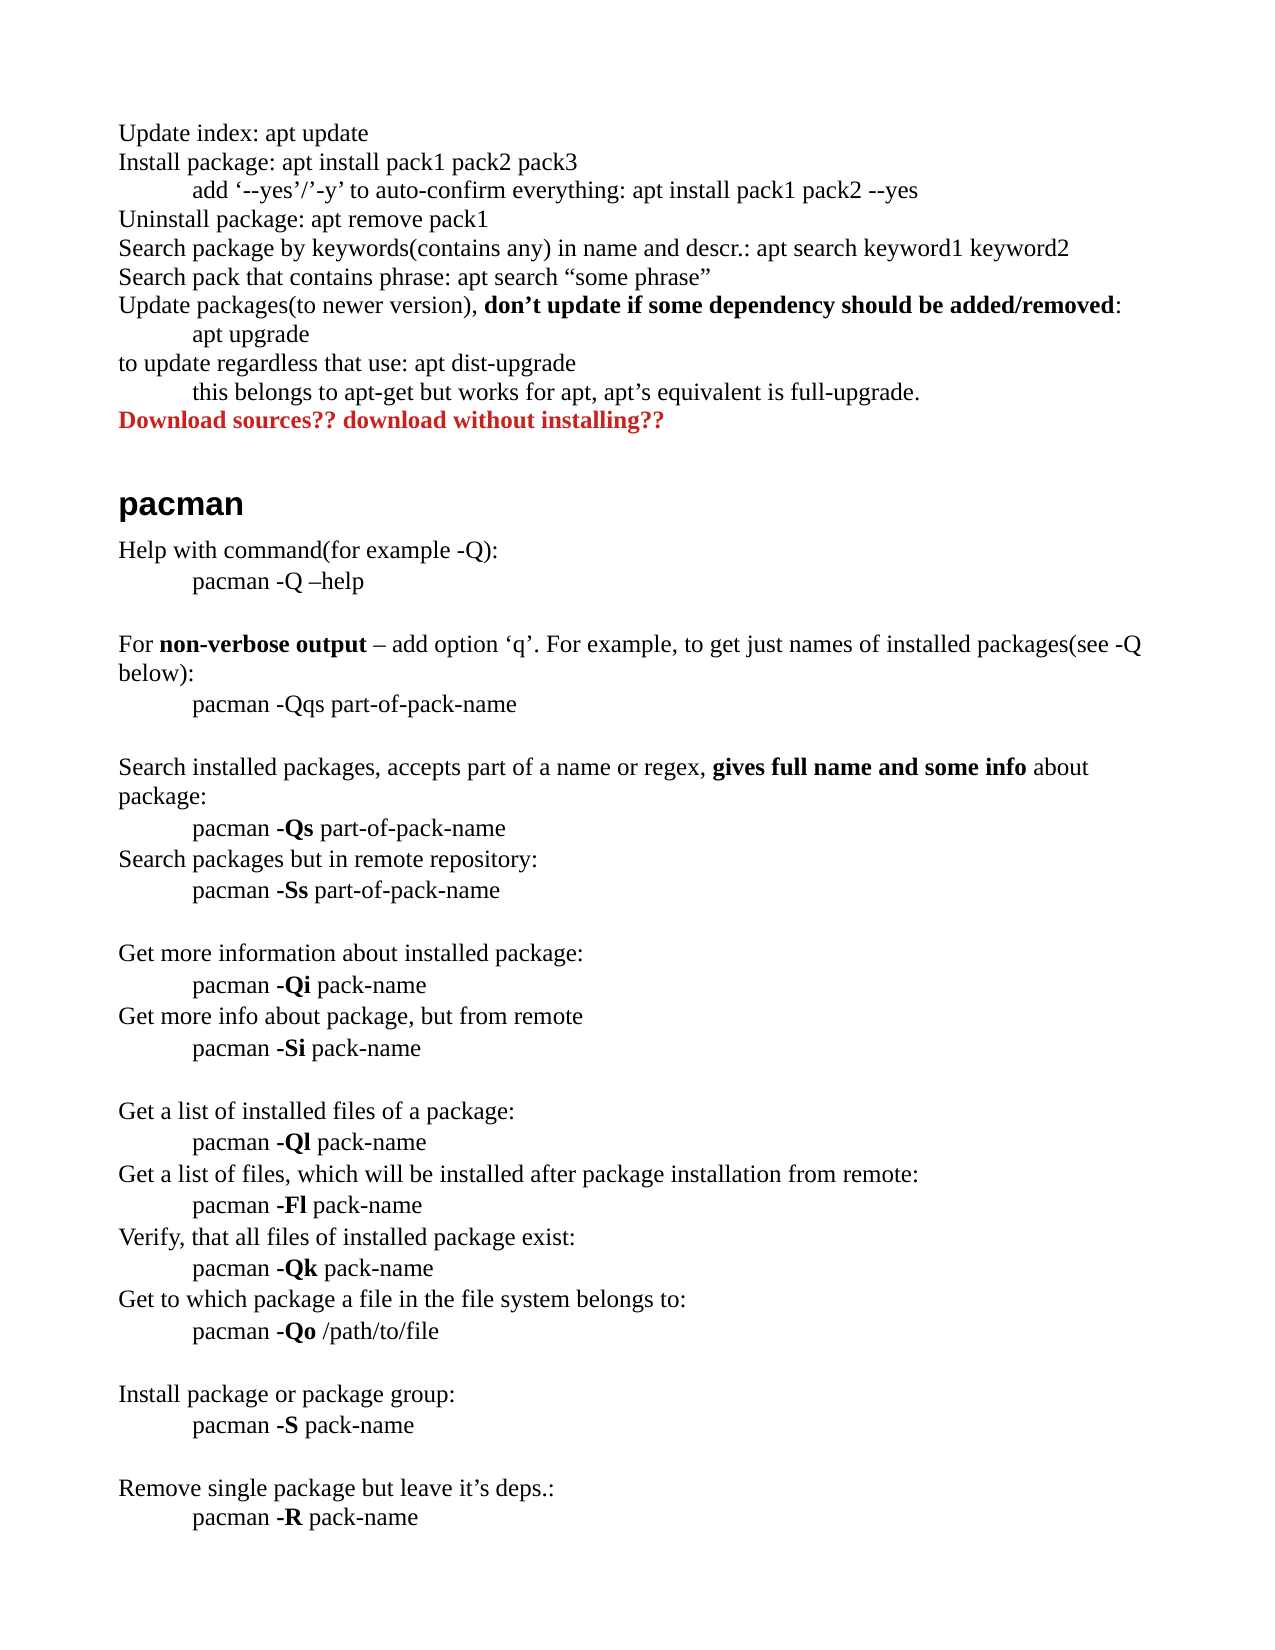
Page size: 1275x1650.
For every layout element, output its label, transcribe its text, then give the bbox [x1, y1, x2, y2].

subtitle pacman [118, 484, 1157, 522]
text Update index: apt update [118, 118, 1157, 147]
text Uninstall package: apt remove pack1 [118, 204, 1157, 233]
text this belongs to apt-get but works for apt, apt’s equivalent is full-upgrade. [118, 377, 1157, 406]
text Search installed packages, accepts part of a name or regex, gives full name and some info about package: [118, 752, 1157, 810]
text pacman -Qs part-of-pack-name [118, 813, 1157, 841]
text Search packages but in remote repository: [118, 844, 1157, 873]
text Remove single package but leave it’s deps.: [118, 1473, 1157, 1502]
text Get a list of installed files of a package: [118, 1096, 1157, 1124]
text Get more information about installed package: [118, 938, 1157, 967]
text to update regardless that use: apt dist-upgrade [118, 348, 1157, 377]
text Update packages(to newer version), don’t update if some dependency should be added/removed: [118, 291, 1157, 319]
text pacman -Ss part-of-pack-name [118, 876, 1157, 904]
text Get a list of files, which will be installed after package installation from remote: [118, 1159, 1157, 1187]
text Install package or package group: [118, 1379, 1157, 1408]
text add ‘--yes’/’-y’ to auto-confirm everything: apt install pack1 pack2 --yes [118, 176, 1157, 204]
text Search pack that contains phrase: apt search “some phrase” [118, 262, 1157, 291]
text Get to which package a file in the file system belongs to: [118, 1284, 1157, 1313]
text Search package by keywords(contains any) in name and descr.: apt search keyword1 keyword2 [118, 233, 1157, 262]
text pacman -Si pack-name [118, 1033, 1157, 1062]
text Download sources?? download without installing?? [118, 406, 1157, 434]
text pacman -R pack-name [118, 1502, 1157, 1531]
text pacman -Ql pack-name [118, 1127, 1157, 1156]
text Get more info about package, but from remote [118, 1001, 1157, 1030]
text Help with command(for example -Q): [118, 535, 1157, 564]
text Verify, that all files of installed package exist: [118, 1222, 1157, 1250]
text pacman -Q –help [118, 566, 1157, 595]
text pacman -S pack-name [118, 1410, 1157, 1439]
text For non-verbose output – add option ‘q’. For example, to get just names of installed packages(see -Q below): [118, 629, 1157, 687]
text apt upgrade [118, 319, 1157, 348]
text pacman -Qk pack-name [118, 1253, 1157, 1282]
text pacman -Qo /path/to/file [118, 1316, 1157, 1345]
text pacman -Fl pack-name [118, 1190, 1157, 1219]
text pacman -Qqs part-of-pack-name [118, 689, 1157, 718]
text pacman -Qi pack-name [118, 970, 1157, 999]
text Install package: apt install pack1 pack2 pack3 [118, 147, 1157, 176]
